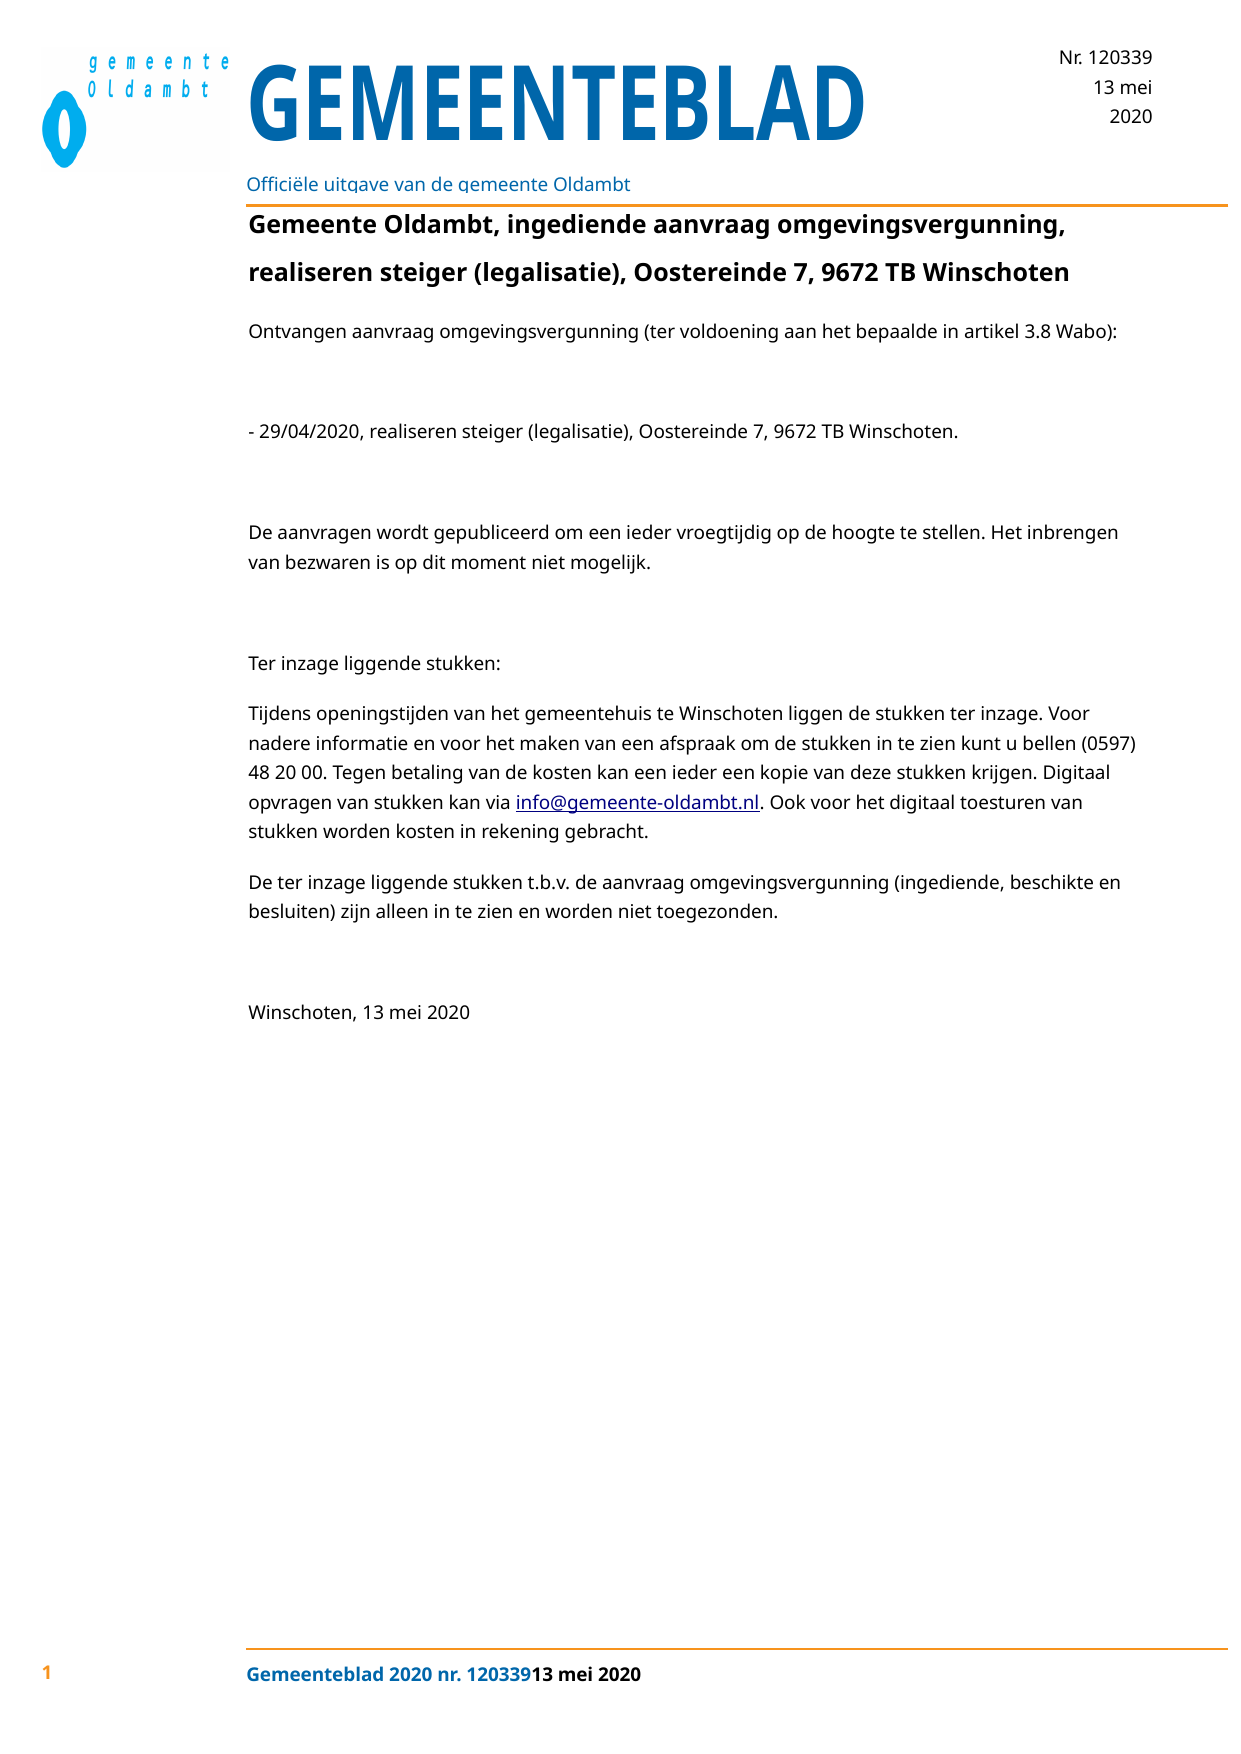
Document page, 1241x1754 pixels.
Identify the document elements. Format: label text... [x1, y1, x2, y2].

text Ter inzage liggende stukken: [248, 650, 1152, 676]
text - 29/04/2020, realiseren steiger (legalisatie), Oostereinde 7, 9672 TB Winschoten. [248, 419, 1152, 444]
text Gemeente Oldambt, ingediende aanvraag omgevingsvergunning, realiseren steiger (legalisatie), Oostereinde 7, 9672 TB Winschoten [248, 207, 1152, 288]
text De ter inzage liggende stukken t.b.v. de aanvraag omgevingsvergunning (ingediende, beschikte en besluiten) zijn alleen in te zien en worden niet toegezonden. [248, 869, 1152, 924]
text Tijdens openingstijden van het gemeentehuis te Winschoten liggen de stukken ter inzage. Voor nadere informatie en voor het maken van een afspraak om de stukken in te zien kunt u bellen (0597) 48 20 00. Tegen betaling van de kosten kan een ieder een kopie van deze stukken krijgen. Digitaal opvragen van stukken kan via info@gemeente-oldambt.nl. Ook voor het digitaal toesturen van stukken worden kosten in rekening gebracht. [248, 700, 1152, 844]
picture [41, 47, 231, 172]
text Winschoten, 13 mei 2020 [248, 999, 1152, 1025]
text Ontvangen aanvraag omgevingsvergunning (ter voldoening aan het bepaalde in artikel 3.8 Wabo): [248, 318, 1152, 344]
text De aanvragen wordt gepubliceerd om een ieder vroegtijdig op de hoogte te stellen. Het inbrengen van bezwaren is op dit moment niet mogelijk. [248, 519, 1152, 575]
